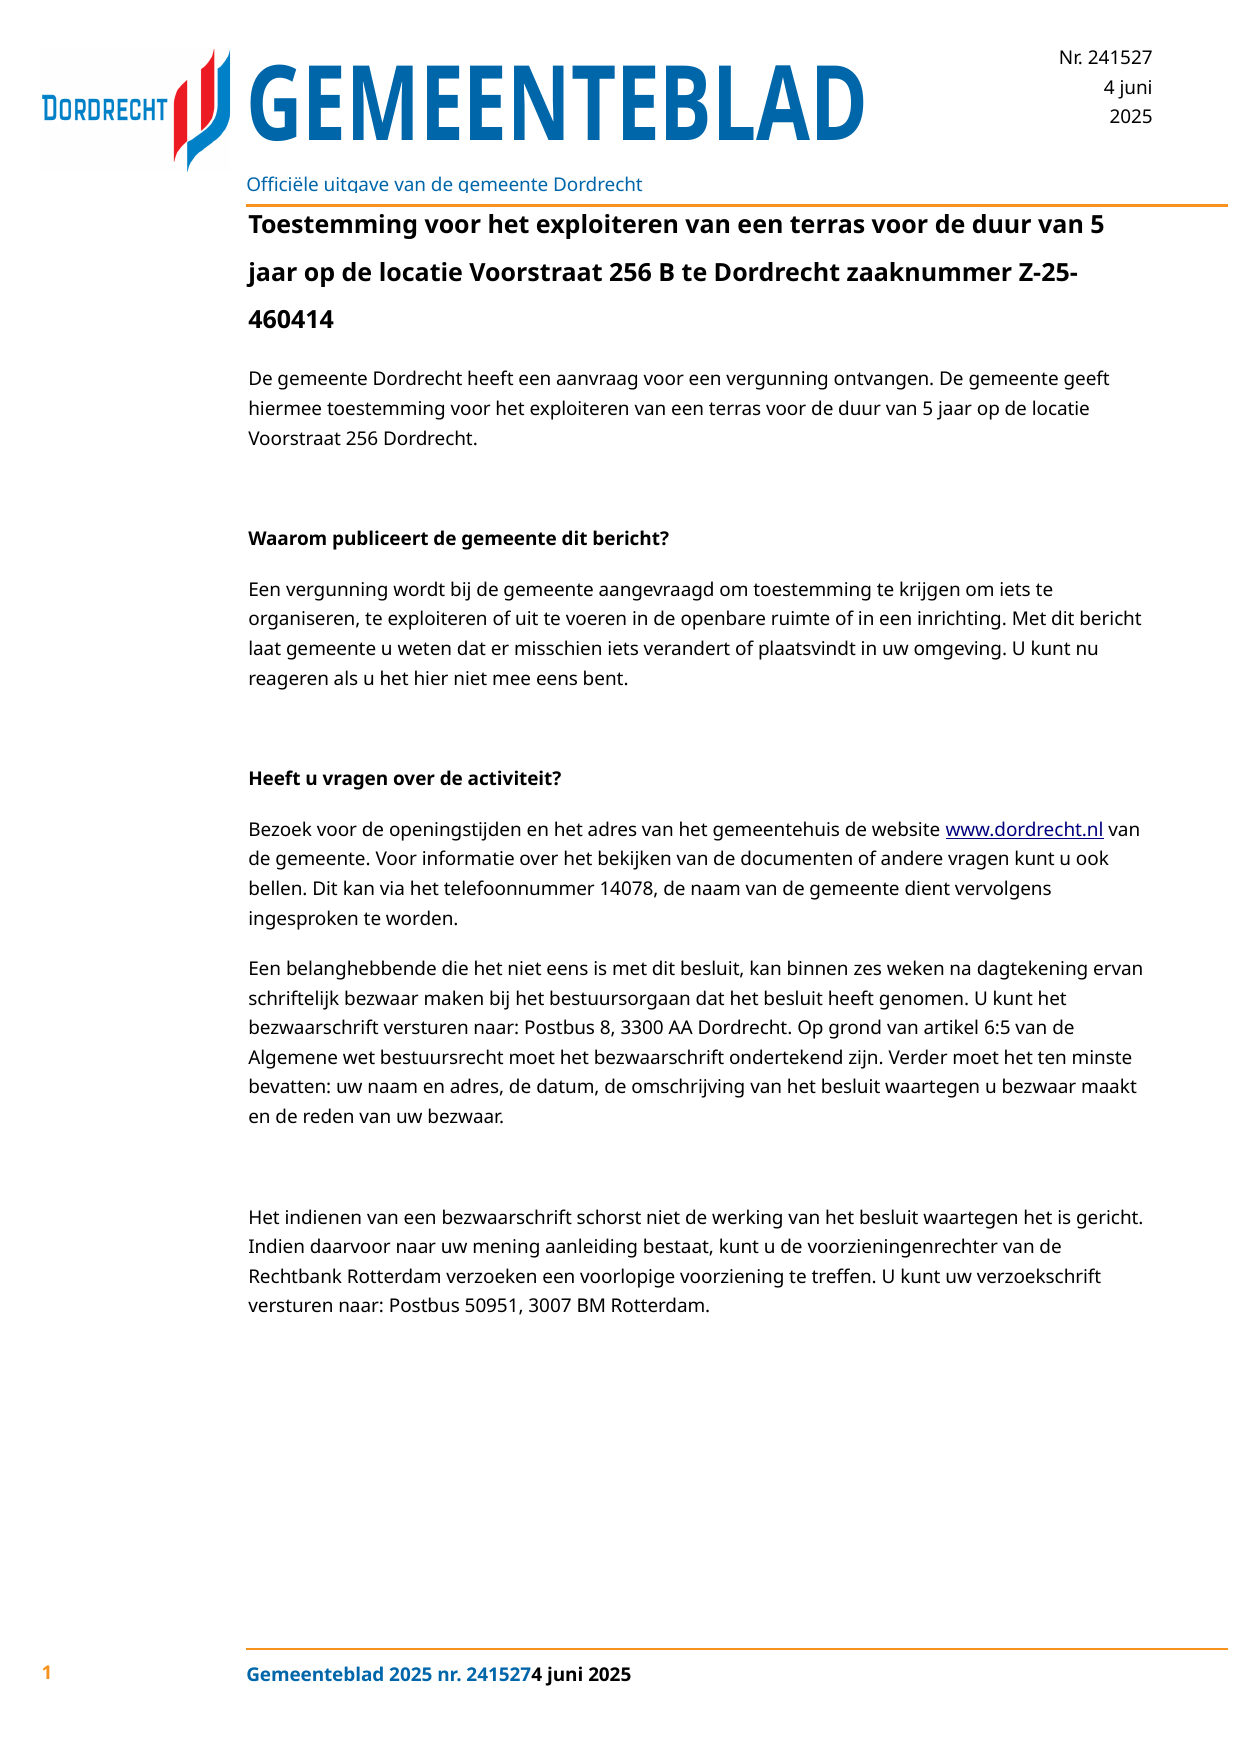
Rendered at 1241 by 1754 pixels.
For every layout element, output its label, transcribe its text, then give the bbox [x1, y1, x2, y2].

text Een vergunning wordt bij de gemeente aangevraagd om toestemming te krijgen om iets te organiseren, te exploiteren of uit te voeren in de openbare ruimte of in een inrichting. Met dit bericht laat gemeente u weten dat er misschien iets verandert of plaatsvindt in uw omgeving. U kunt nu reageren als u het hier niet mee eens bent. [248, 576, 1152, 690]
text De gemeente Dordrecht heeft een aanvraag voor een vergunning ontvangen. De gemeente geeft hiermee toestemming voor het exploiteren van een terras voor de duur van 5 jaar op de locatie Voorstraat 256 Dordrecht. [248, 366, 1152, 450]
text Een belanghebbende die het niet eens is met dit besluit, kan binnen zes weken na dagtekening ervan schriftelijk bezwaar maken bij het bestuursorgaan dat het besluit heeft genomen. U kunt het bezwaarschrift versturen naar: Postbus 8, 3300 AA Dordrecht. Op grond van artikel 6:5 van de Algemene wet bestuursrecht moet het bezwaarschrift ondertekend zijn. Verder moet het ten minste bevatten: uw naam en adres, de datum, de omschrijving van het besluit waartegen u bezwaar maakt en de reden van uw bezwaar. [248, 955, 1152, 1129]
text Bezoek voor de openingstijden en het adres van het gemeentehuis de website www.dordrecht.nl van de gemeente. Voor informatie over het bekijken van de documenten of andere vragen kunt u ook bellen. Dit kan via het telefoonnummer 14078, de naam van de gemeente dient vervolgens ingesproken te worden. [248, 816, 1152, 930]
text Toestemming voor het exploiteren van een terras voor de duur van 5 jaar op de locatie Voorstraat 256 B te Dordrecht zaaknummer Z-25-460414 [248, 207, 1152, 336]
text Het indienen van een bezwaarschrift schorst niet de werking van het besluit waartegen het is gericht. Indien daarvoor naar uw mening aanleiding bestaat, kunt u de voorzieningenrechter van de Rechtbank Rotterdam verzoeken een voorlopige voorziening te treffen. U kunt uw verzoekschrift versturen naar: Postbus 50951, 3007 BM Rotterdam. [248, 1204, 1152, 1318]
text Waarom publiceert de gemeente dit bericht? [248, 526, 1152, 551]
text Heeft u vragen over de activiteit? [248, 766, 1152, 791]
picture [41, 47, 231, 172]
